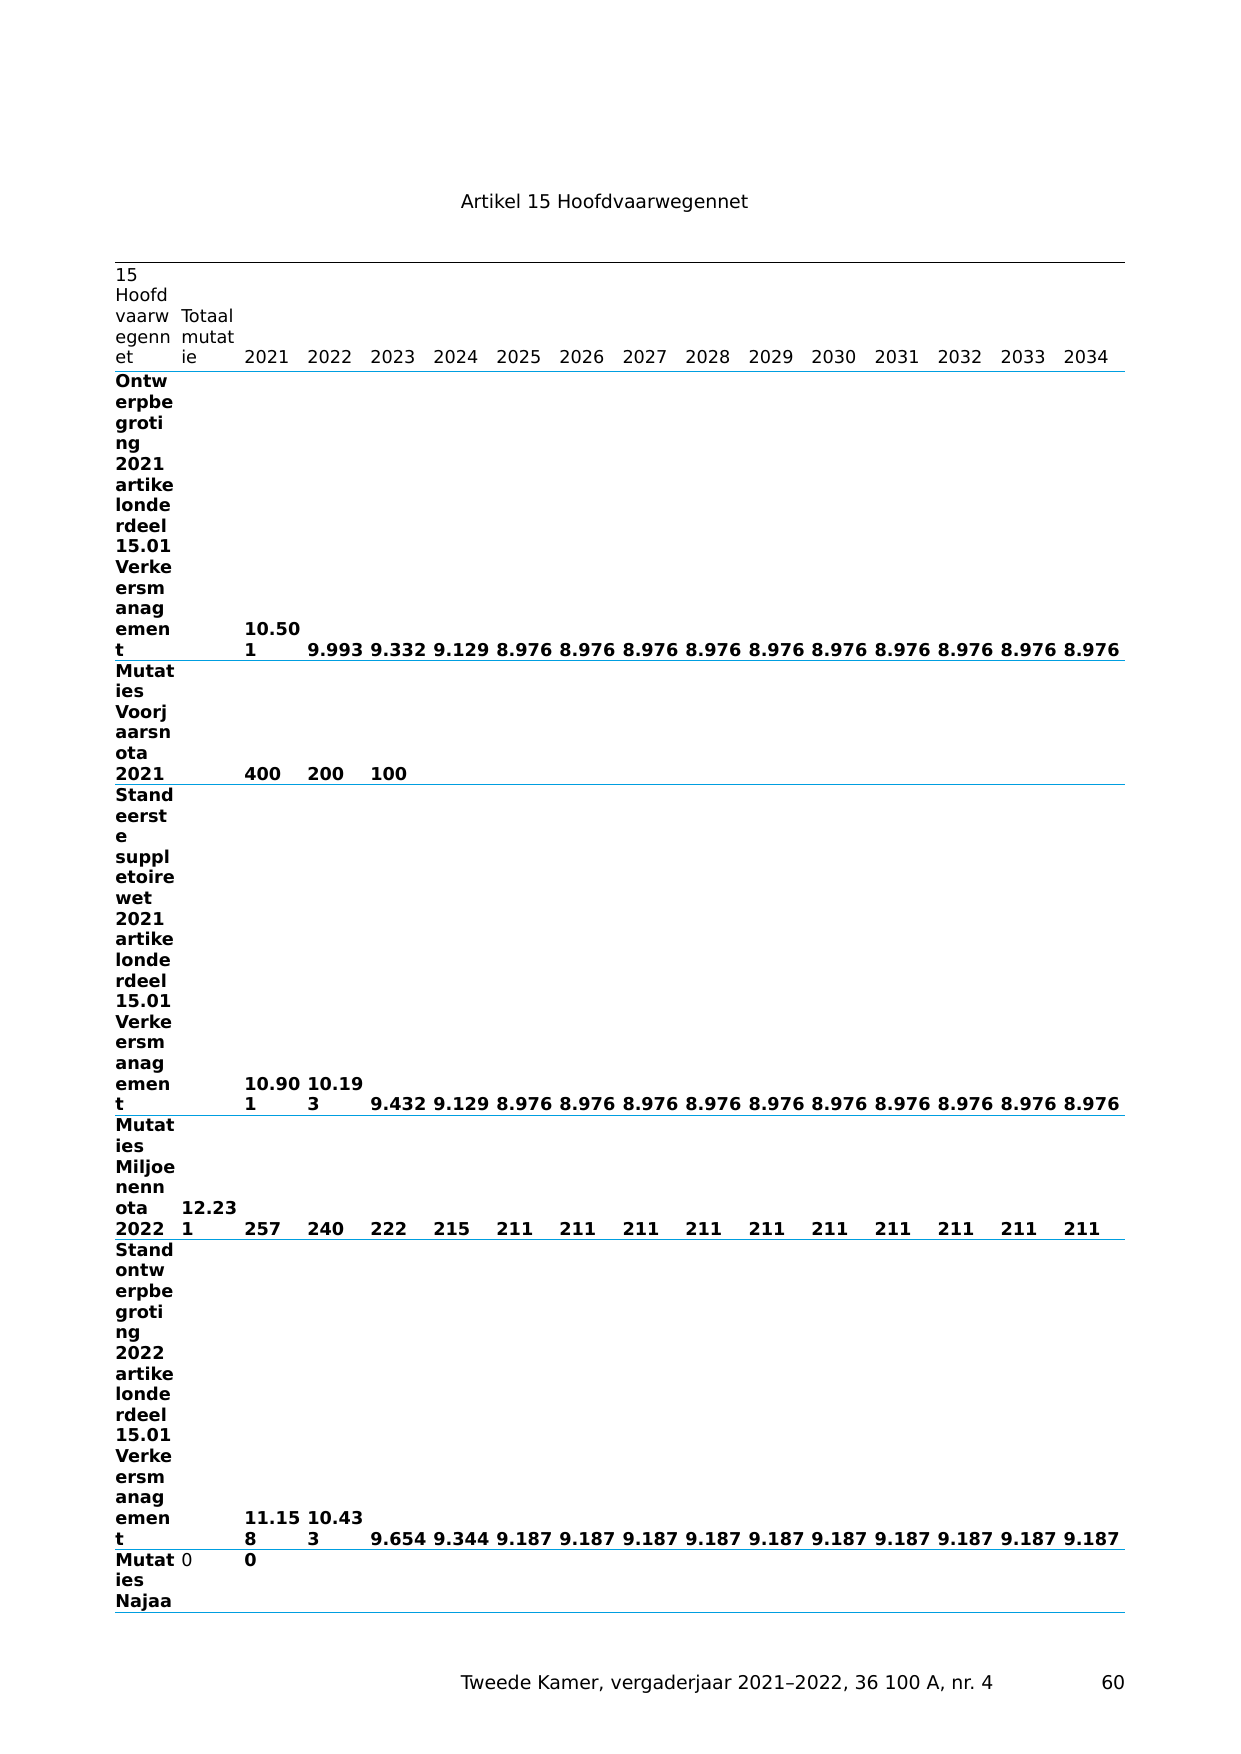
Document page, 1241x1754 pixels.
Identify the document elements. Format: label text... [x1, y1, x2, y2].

table_cell 9.187 [998, 1240, 1060, 1549]
table_cell [556, 1550, 619, 1611]
table_cell 200 [304, 661, 367, 784]
table_cell 9.993 [304, 372, 367, 660]
table_cell 2027 [619, 263, 682, 371]
table_cell 211 [871, 1116, 934, 1239]
table_cell 8.976 [1060, 785, 1125, 1115]
table_cell [745, 661, 808, 784]
table_cell 2031 [871, 263, 934, 371]
table_cell 9.344 [430, 1240, 493, 1549]
table_cell Ontwerpbegroting 2021 artikelonderdeel 15.01 Verkeersmanagement [115, 372, 178, 660]
table_cell 211 [493, 1116, 556, 1239]
table_cell 15 Hoofdvaarwegennet [115, 263, 178, 371]
table_cell [871, 1550, 934, 1611]
table_cell 9.654 [367, 1240, 430, 1549]
table_cell [178, 661, 241, 784]
table_cell 9.187 [745, 1240, 808, 1549]
table_cell 9.187 [1060, 1240, 1125, 1549]
table_cell 222 [367, 1116, 430, 1239]
table_cell [178, 372, 241, 660]
table_cell [430, 1550, 493, 1611]
table_cell 211 [745, 1116, 808, 1239]
table_cell [998, 1550, 1060, 1611]
table_cell 2030 [808, 263, 871, 371]
table_cell [998, 661, 1060, 784]
table_cell [556, 661, 619, 784]
table_header Tabel 6 Artikel 15 Hoofdvaarwegennet [115, 236, 1125, 261]
table_cell Mutaties Najaa [115, 1550, 178, 1611]
table_cell 2033 [998, 263, 1060, 371]
table_cell 8.976 [682, 785, 745, 1115]
table_cell 211 [1060, 1116, 1125, 1239]
table_cell 8.976 [619, 785, 682, 1115]
table_cell [1060, 1550, 1125, 1611]
table_cell [619, 661, 682, 784]
table_cell [745, 1550, 808, 1611]
table_cell 2032 [934, 263, 997, 371]
table_cell 2028 [682, 263, 745, 371]
table_cell [934, 1550, 997, 1611]
table_cell [178, 785, 241, 1115]
table_cell 8.976 [871, 785, 934, 1115]
table_cell Stand eerste suppletoire wet 2021 artikelonderdeel 15.01 Verkeersmanagement [115, 785, 178, 1115]
table_cell 8.976 [745, 372, 808, 660]
table_cell 9.432 [367, 785, 430, 1115]
table_cell 10.901 [241, 785, 304, 1115]
table_cell 257 [241, 1116, 304, 1239]
table_cell 9.187 [619, 1240, 682, 1549]
table_cell 0 [241, 1550, 304, 1611]
table_cell 9.129 [430, 785, 493, 1115]
table_cell 9.187 [682, 1240, 745, 1549]
table_cell 211 [556, 1116, 619, 1239]
table_cell 8.976 [556, 785, 619, 1115]
table_cell [1060, 661, 1125, 784]
table_cell Totaal mutatie [178, 263, 241, 371]
table_cell 9.187 [871, 1240, 934, 1549]
table_cell 8.976 [934, 372, 997, 660]
table_cell 8.976 [998, 785, 1060, 1115]
table_cell 211 [682, 1116, 745, 1239]
table_cell 8.976 [871, 372, 934, 660]
table_cell 9.187 [493, 1240, 556, 1549]
table_cell 8.976 [808, 785, 871, 1115]
table_cell 2023 [367, 263, 430, 371]
table_cell 100 [367, 661, 430, 784]
table_cell [808, 1550, 871, 1611]
table_cell 8.976 [493, 785, 556, 1115]
table_cell 9.187 [556, 1240, 619, 1549]
table_cell 8.976 [998, 372, 1060, 660]
table_cell 9.129 [430, 372, 493, 660]
table_cell 10.433 [304, 1240, 367, 1549]
table_cell [493, 661, 556, 784]
table_cell 211 [934, 1116, 997, 1239]
table_cell 9.332 [367, 372, 430, 660]
table_cell [682, 661, 745, 784]
table_cell 240 [304, 1116, 367, 1239]
table_cell 211 [808, 1116, 871, 1239]
table_cell 2022 [304, 263, 367, 371]
table_cell 215 [430, 1116, 493, 1239]
table_cell [367, 1550, 430, 1611]
table_cell 8.976 [682, 372, 745, 660]
table_cell 211 [998, 1116, 1060, 1239]
table_cell [619, 1550, 682, 1611]
table_cell 2029 [745, 263, 808, 371]
table_cell 8.976 [745, 785, 808, 1115]
table_cell 211 [619, 1116, 682, 1239]
table_cell 2034 [1060, 263, 1125, 371]
table_cell [430, 661, 493, 784]
table_cell [178, 1240, 241, 1549]
table_cell Mutaties Miljoenennota 2022 [115, 1116, 178, 1239]
table_cell 8.976 [934, 785, 997, 1115]
table_cell 8.976 [1060, 372, 1125, 660]
table_cell [871, 661, 934, 784]
table_cell [682, 1550, 745, 1611]
table_cell Mutaties Voorjaarsnota 2021 [115, 661, 178, 784]
title Artikel 15 Hoofdvaarwegennet [461, 191, 1125, 213]
table_cell 400 [241, 661, 304, 784]
table_cell 9.187 [934, 1240, 997, 1549]
table_cell 2025 [493, 263, 556, 371]
table_cell [304, 1550, 367, 1611]
table_cell 8.976 [808, 372, 871, 660]
table_cell [934, 661, 997, 784]
table_cell Stand ontwerpbegroting 2022 artikelonderdeel 15.01 Verkeersmanagement [115, 1240, 178, 1549]
table_cell [808, 661, 871, 784]
table_cell 8.976 [556, 372, 619, 660]
table_cell 12.231 [178, 1116, 241, 1239]
table_cell 9.187 [808, 1240, 871, 1549]
table_cell 10.501 [241, 372, 304, 660]
table_cell 2024 [430, 263, 493, 371]
table_cell 8.976 [619, 372, 682, 660]
table_cell 11.158 [241, 1240, 304, 1549]
table_cell 2021 [241, 263, 304, 371]
table_cell 10.193 [304, 785, 367, 1115]
table_cell [493, 1550, 556, 1611]
table_cell 0 [178, 1550, 241, 1611]
table_cell 2026 [556, 263, 619, 371]
table_cell 8.976 [493, 372, 556, 660]
